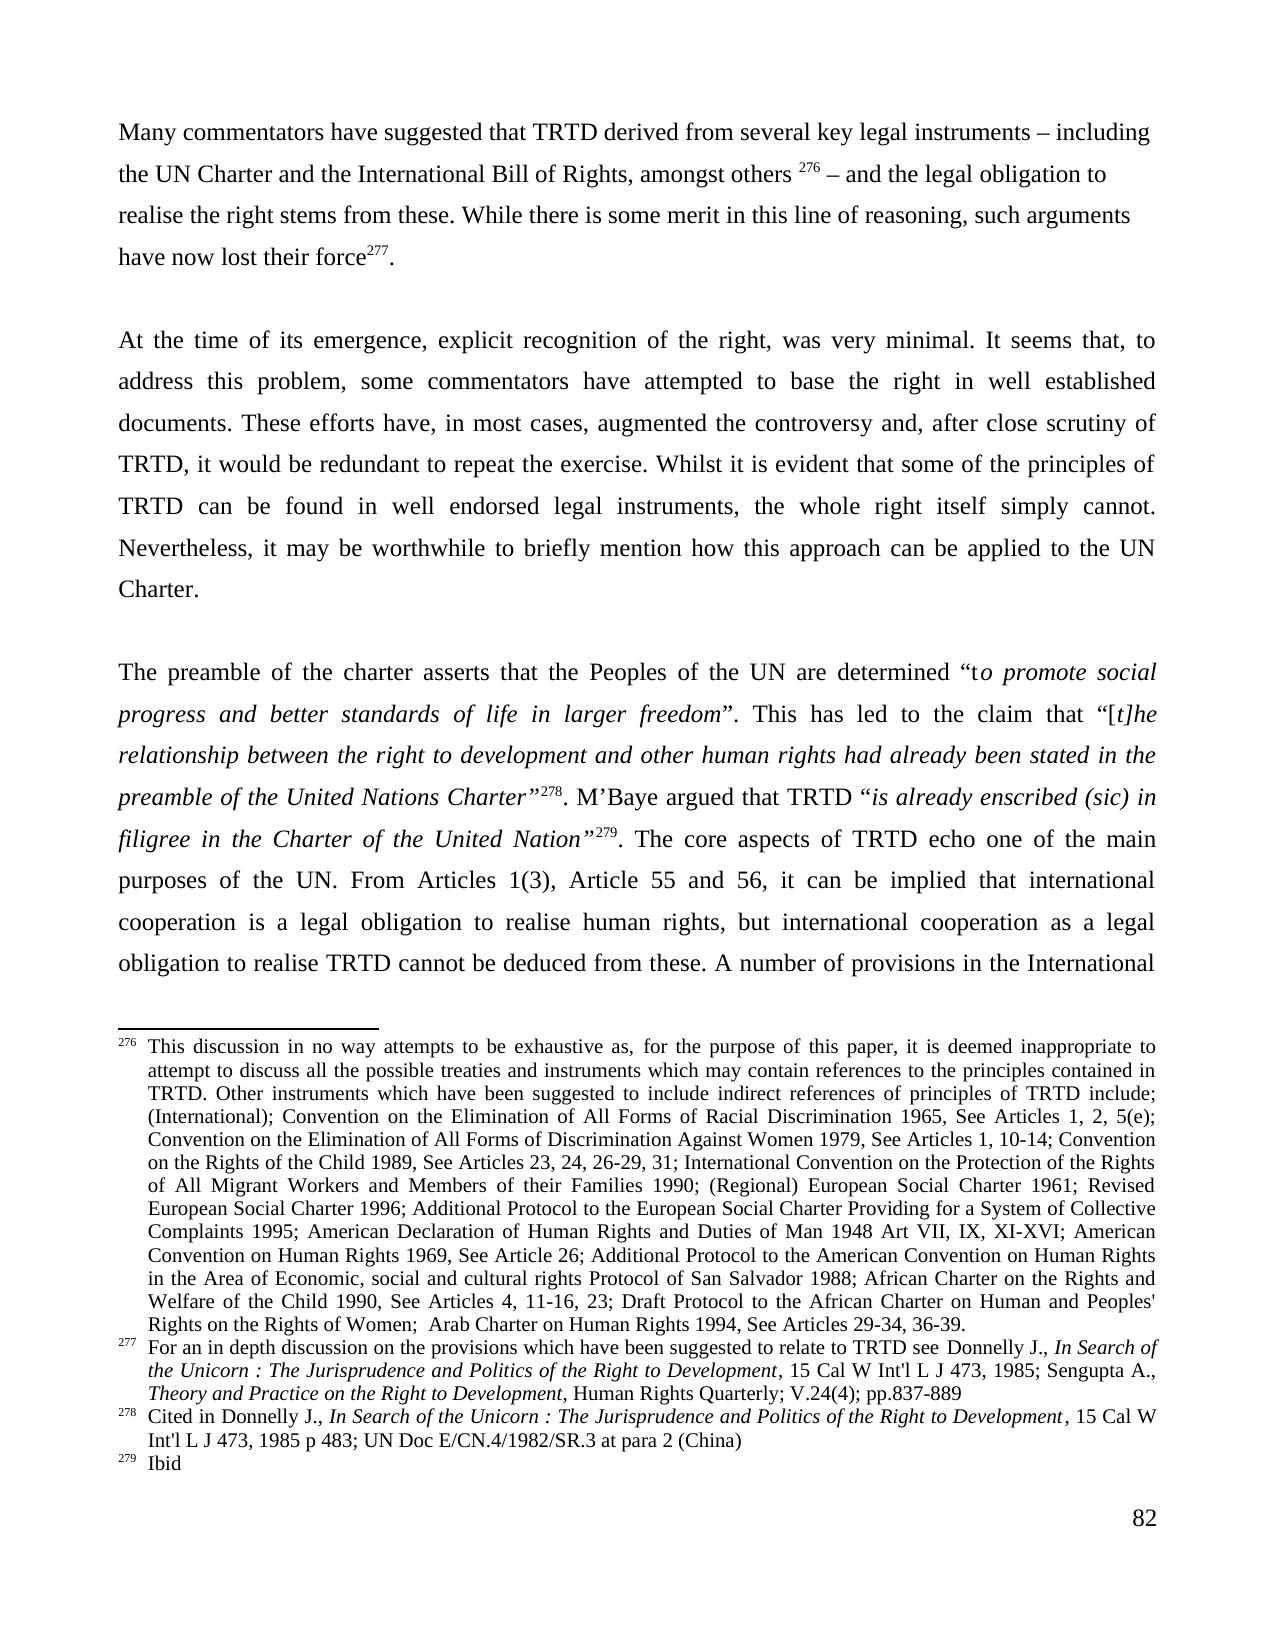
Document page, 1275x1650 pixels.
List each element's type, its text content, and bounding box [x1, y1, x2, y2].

text Cited in Donnelly J., In Search of the Unicorn : The Jurisprudence and Politics of the Right to Development, 15 Cal W Int'l L J 473, 1985 p 483; UN Doc E/CN.4/1982/SR.3 at para 2 (China) [118, 1405, 1157, 1452]
text This discussion in no way attempts to be exhaustive as, for the purpose of this paper, it is deemed inappropriate to attempt to discuss all the possible treaties and instruments which may contain references to the principles contained in TRTD. Other instruments which have been suggested to include indirect references of principles of TRTD include; (International); Convention on the Elimination of All Forms of Racial Discrimination 1965, See Articles 1, 2, 5(e); Convention on the Elimination of All Forms of Discrimination Against Women 1979, See Articles 1, 10-14; Convention on the Rights of the Child 1989, See Articles 23, 24, 26-29, 31; International Convention on the Protection of the Rights of All Migrant Workers and Members of their Families 1990; (Regional) European Social Charter 1961; Revised European Social Charter 1996; Additional Protocol to the European Social Charter Providing for a System of Collective Complaints 1995; American Declaration of Human Rights and Duties of Man 1948 Art VII, IX, XI-XVI; American Convention on Human Rights 1969, See Article 26; Additional Protocol to the American Convention on Human Rights in the Area of Economic, social and cultural rights Protocol of San Salvador 1988; African Charter on the Rights and Welfare of the Child 1990, See Articles 4, 11-16, 23; Draft Protocol to the African Charter on Human and Peoples' Rights on the Rights of Women; Arab Charter on Human Rights 1994, See Articles 29-34, 36-39. [118, 1035, 1157, 1336]
text Ibid [118, 1452, 1157, 1475]
text The preamble of the charter asserts that the Peoples of the UN are determined “to promote social progress and better standards of life in larger freedom”. This has led to the claim that “[t]he relationship between the right to development and other human rights had already been stated in the preamble of the United Nations Charter”. M’Baye argued that TRTD “is already enscribed (sic) in filigree in the Charter of the United Nation”. The core aspects of TRTD echo one of the main purposes of the UN. From Articles 1(3), Article 55 and 56, it can be implied that international cooperation is a legal obligation to realise human rights, but international cooperation as a legal obligation to realise TRTD cannot be deduced from these. A number of provisions in the International [118, 658, 1157, 977]
text For an in depth discussion on the provisions which have been suggested to relate to TRTD see Donnelly J., In Search of the Unicorn : The Jurisprudence and Politics of the Right to Development, 15 Cal W Int'l L J 473, 1985; Sengupta A., Theory and Practice on the Right to Development, Human Rights Quarterly; V.24(4); pp.837-889 [118, 1336, 1157, 1405]
text At the time of its emergence, explicit recognition of the right, was very minimal. It seems that, to address this problem, some commentators have attempted to base the right in well established documents. These efforts have, in most cases, augmented the controversy and, after close scrutiny of TRTD, it would be redundant to repeat the exercise. Whilst it is evident that some of the principles of TRTD can be found in well endorsed legal instruments, the whole right itself simply cannot. Nevertheless, it may be worthwhile to briefly mention how this approach can be applied to the UN Charter. [118, 326, 1157, 603]
text Many commentators have suggested that TRTD derived from several key legal instruments – including the UN Charter and the International Bill of Rights, amongst others – and the legal obligation to realise the right stems from these. While there is some merit in this line of reasoning, such arguments have now lost their force. [118, 118, 1157, 271]
